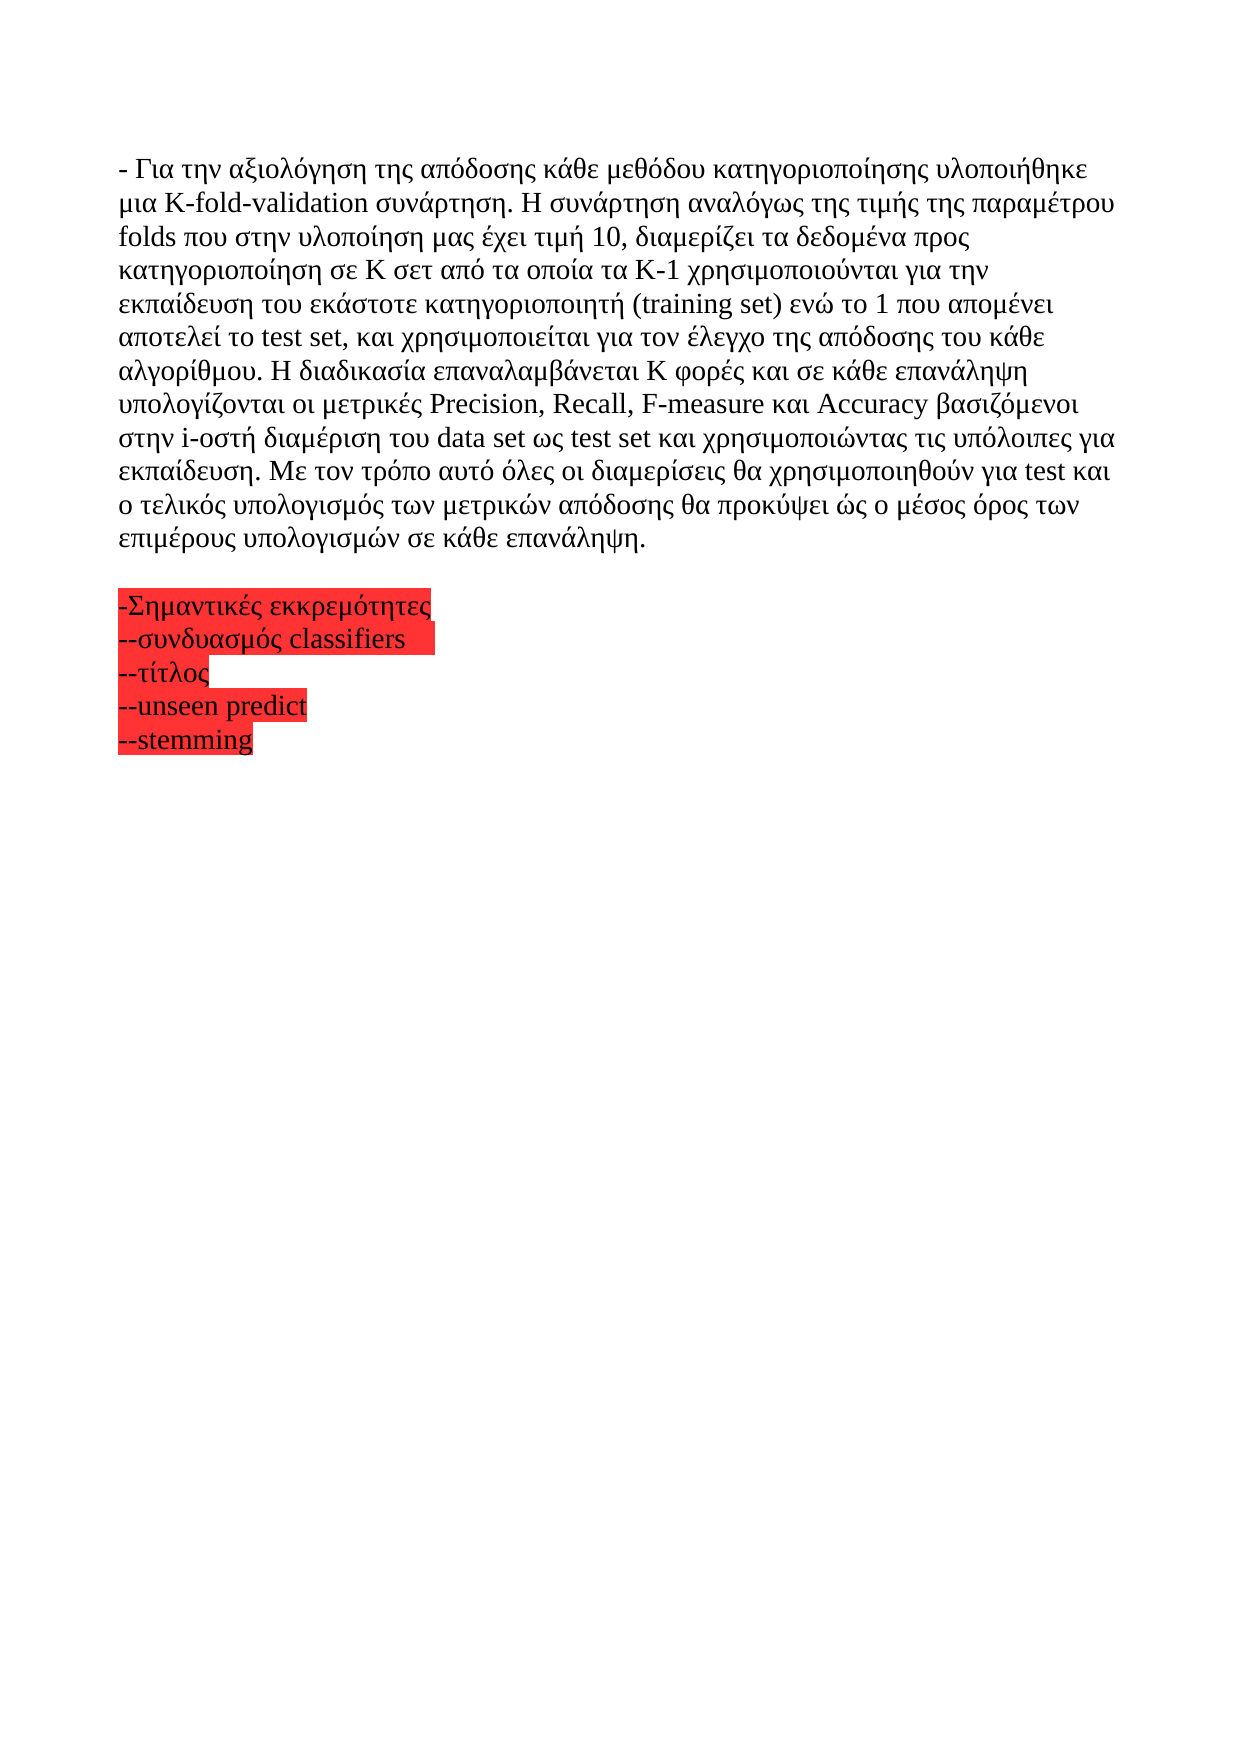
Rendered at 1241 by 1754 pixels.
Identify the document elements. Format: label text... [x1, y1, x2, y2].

text --stemming [118, 722, 1122, 755]
text --συνδυασμός classifiers [118, 621, 1122, 655]
text folds που στην υλοποίηση μας έχει τιμή 10, διαμερίζει τα δεδομένα προς κατηγοριοποίηση σε Κ σετ από τα οποία τα Κ-1 χρησιμοποιούνται για την εκπαίδευση του εκάστοτε κατηγοριοποιητή (training set) ενώ το 1 που απομένει αποτελεί το test set, και χρησιμοποιείται για τον έλεγχο της απόδοσης του κάθε αλγορίθμου. Η διαδικασία επαναλαμβάνεται Κ φορές και σε κάθε επανάληψη υπολογίζονται οι μετρικές Precision, Recall, F-measure και Accuracy βασιζόμενοι στην i-οστή διαμέριση του data set ως test set και χρησιμοποιώντας τις υπόλοιπες για εκπαίδευση. Με τον τρόπο αυτό όλες οι διαμερίσεις θα χρησιμοποιηθούν για test και ο τελικός υπολογισμός των μετρικών απόδοσης θα προκύψει ώς ο μέσος όρος των επιμέρους υπολογισμών σε κάθε επανάληψη. [118, 219, 1122, 554]
text - Για την αξιολόγηση της απόδοσης κάθε μεθόδου κατηγοριοποίησης υλοποιήθηκε μια Κ-fold-validation συνάρτηση. Η συνάρτηση αναλόγως της τιμής της παραμέτρου [118, 152, 1122, 219]
text --unseen predict [118, 688, 1122, 722]
text -Σημαντικές εκκρεμότητες [118, 588, 1122, 621]
text --τίτλος [118, 655, 1122, 688]
